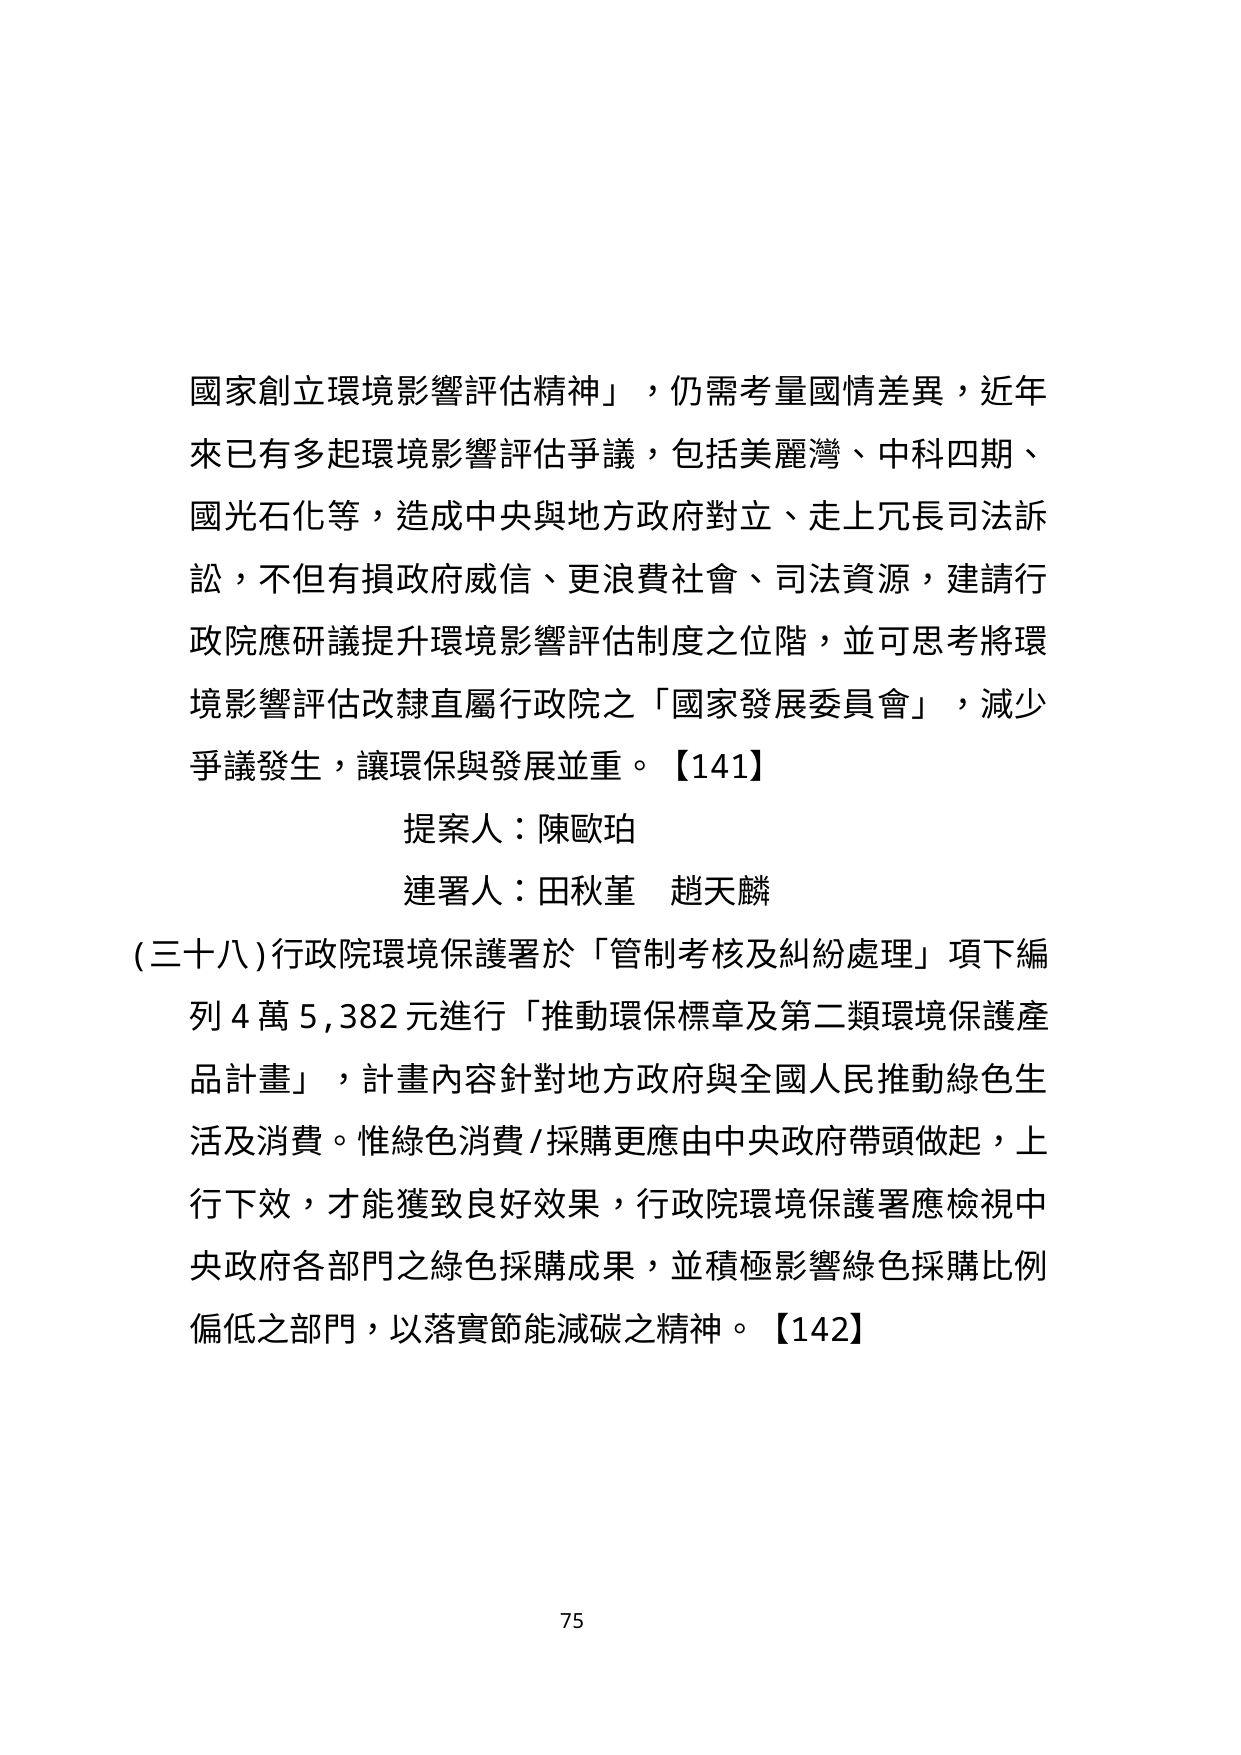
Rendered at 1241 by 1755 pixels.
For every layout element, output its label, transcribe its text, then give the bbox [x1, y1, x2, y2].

text (三十八)行政院環境保護署於「管制考核及糾紛處理」項下編列4萬5,382元進行「推動環保標章及第二類環境保護產品計畫」，計畫內容針對地方政府與全國人民推動綠色生活及消費。惟綠色消費/採購更應由中央政府帶頭做起，上行下效，才能獲致良好效果，行政院環境保護署應檢視中央政府各部門之綠色採購成果，並積極影響綠色採購比例偏低之部門，以落實節能減碳之精神。【142】 [128, 910, 1050, 1347]
text 國家創立環境影響評估精神」，仍需考量國情差異，近年來已有多起環境影響評估爭議，包括美麗灣、中科四期、國光石化等，造成中央與地方政府對立、走上冗長司法訴訟，不但有損政府威信、更浪費社會、司法資源，建請行政院應研議提升環境影響評估制度之位階，並可思考將環境影響評估改隸直屬行政院之「國家發展委員會」，減少爭議發生，讓環保與發展並重。【141】 [128, 347, 1050, 785]
text 提案人：陳歐珀 [94, 785, 1050, 847]
text 連署人：田秋堇 趙天麟 [94, 847, 1050, 910]
